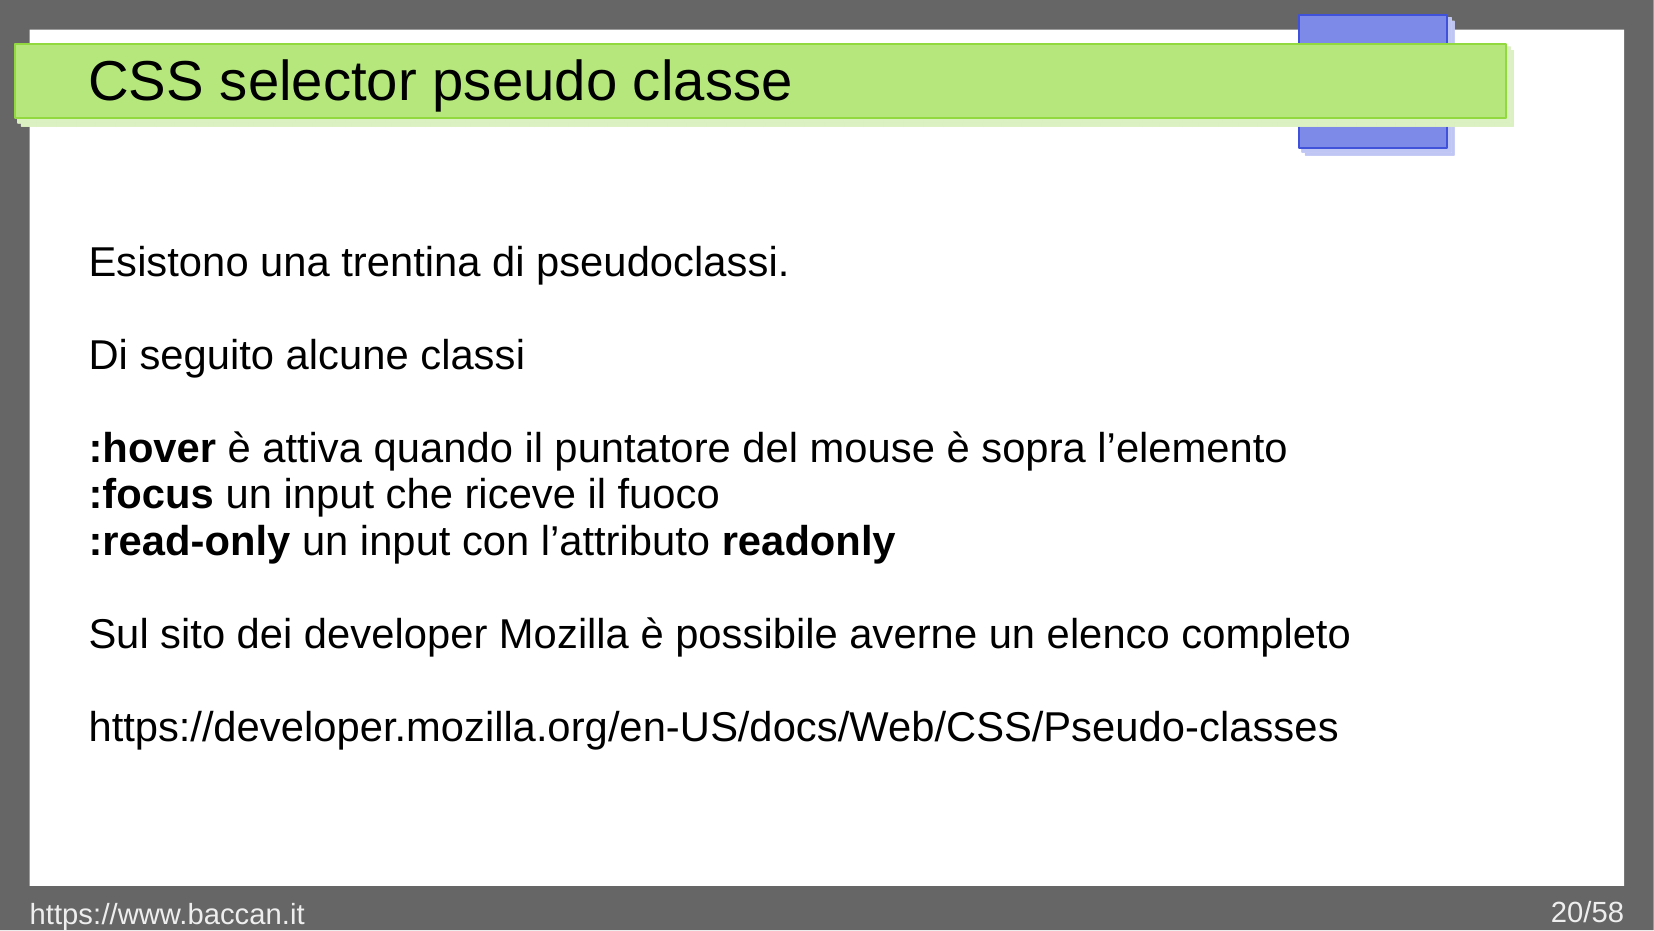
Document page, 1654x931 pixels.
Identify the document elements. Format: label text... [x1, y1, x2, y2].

text_box Esistono una trentina di pseudoclassi. Di seguito alcune classi :hover è attiva quando il puntatore del mouse è sopra l’elemento :focus un input che riceve il fuoco :read-only un input con l’attributo readonly Sul sito dei developer Mozilla è possibile averne un elenco completo https://developer.mozilla.org/en-US/docs/Web/CSS/Pseudo-classes [88, 169, 1565, 820]
title CSS selector pseudo classe [88, 44, 1506, 119]
